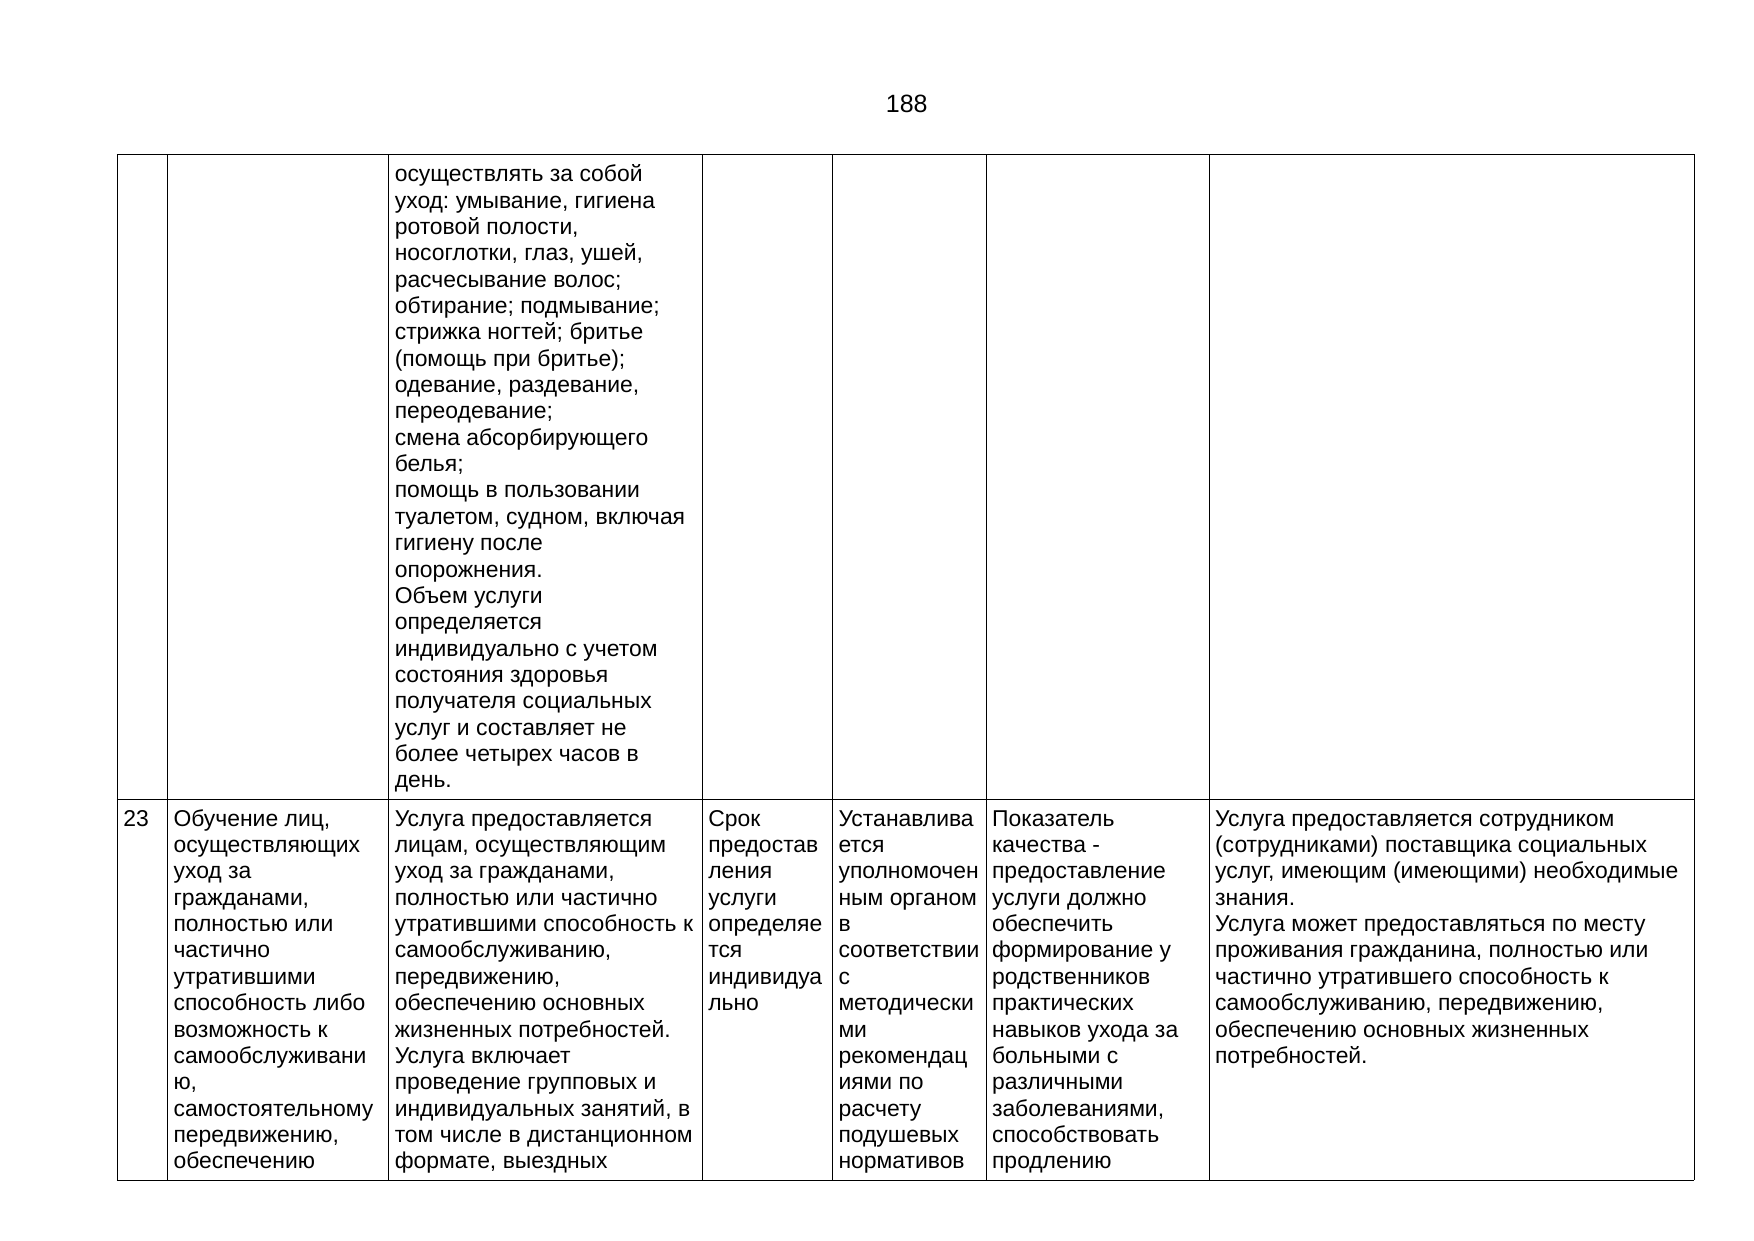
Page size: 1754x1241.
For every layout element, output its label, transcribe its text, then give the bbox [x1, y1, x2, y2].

table_cell 23 [118, 800, 167, 1179]
table_cell Показатель качества - предоставление услуги должно обеспечить формирование у родственников практических навыков ухода за больными с различными заболеваниями, способствовать продлению [987, 800, 1209, 1179]
table_cell Услуга предоставляется лицам, осуществляющим уход за гражданами, полностью или частично утратившими способность к самообслуживанию, передвижению, обеспечению основных жизненных потребностей. Услуга включает проведение групповых и индивидуальных занятий, в том числе в дистанционном формате, выездных [389, 800, 702, 1179]
table_cell Услуга предоставляется сотрудником (сотрудниками) поставщика социальных услуг, имеющим (имеющими) необходимые знания. Услуга может предоставляться по месту проживания гражданина, полностью или частично утратившего способность к самообслуживанию, передвижению, обеспечению основных жизненных потребностей. [1210, 800, 1694, 1179]
table_cell [118, 155, 167, 799]
table_cell Обучение лиц, осуществляющих уход за гражданами, полностью или частично утратившими способность либо возможность к самообслуживанию, самостоятельному передвижению, обеспечению [168, 800, 388, 1179]
table_cell Устанавливается уполномоченным органом в соответствии с методическими рекомендациями по расчету подушевых нормативов [833, 800, 986, 1179]
table_cell [987, 155, 1209, 799]
table_cell [1210, 155, 1694, 799]
table_cell [168, 155, 388, 799]
table_cell [833, 155, 986, 799]
table_cell Срок предоставления услуги определяется индивидуально [703, 800, 832, 1179]
table_cell осуществлять за собой уход: умывание, гигиена ротовой полости, носоглотки, глаз, ушей, расчесывание волос; обтирание; подмывание; стрижка ногтей; бритье (помощь при бритье); одевание, раздевание, переодевание; смена абсорбирующего белья; помощь в пользовании туалетом, судном, включая гигиену после опорожнения. Объем услуги определяется индивидуально с учетом состояния здоровья получателя социальных услуг и составляет не более четырех часов в день. [389, 155, 702, 799]
table_cell [703, 155, 832, 799]
